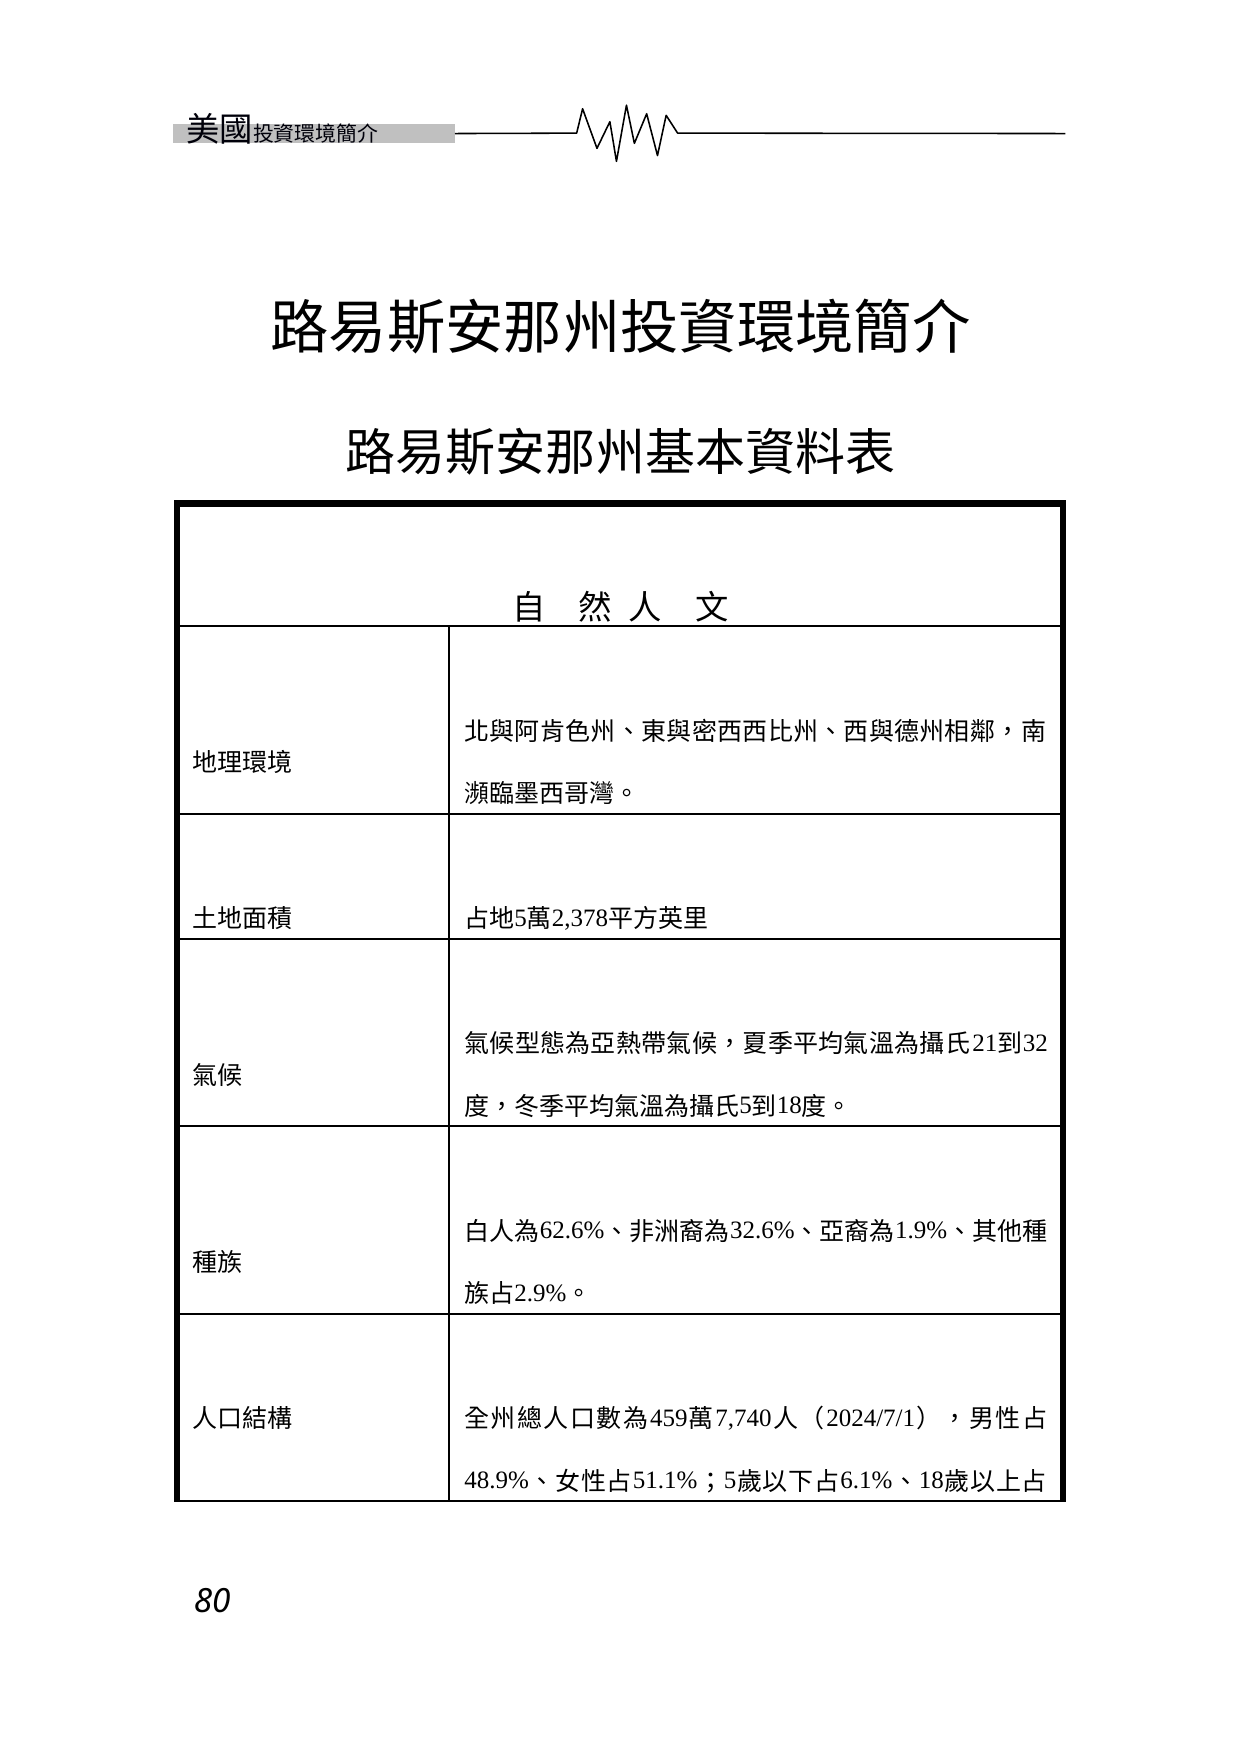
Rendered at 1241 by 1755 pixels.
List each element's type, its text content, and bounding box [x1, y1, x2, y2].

table_cell 地理環境 [180, 627, 448, 813]
table_cell 北與阿肯色州、東與密西西比州、西與德州相鄰，南瀕臨墨西哥灣。 [450, 627, 1060, 813]
table_cell 占地5萬2,378平方英里 [450, 815, 1060, 938]
table_cell 種族 [180, 1127, 448, 1313]
table_cell 人口結構 [180, 1315, 448, 1500]
table_header 自 然 人 文 [180, 507, 1060, 625]
table_cell 白人為62.6%、非洲裔為32.6%、亞裔為1.9%、其他種族占2.9%。 [450, 1127, 1060, 1313]
table_cell 土地面積 [180, 815, 448, 938]
table_cell 全州總人口數為459萬7,740人（2024/7/1），男性占48.9%、女性占51.1%；5歲以下占6.1%、18歲以上占 [450, 1315, 1060, 1500]
table_cell 氣候 [180, 940, 448, 1125]
text 路易斯安那州基本資料表 [177, 375, 1063, 500]
table_cell 氣候型態為亞熱帶氣候，夏季平均氣溫為攝氏21到32度，冬季平均氣溫為攝氏5到18度。 [450, 940, 1060, 1125]
text 路易斯安那州投資環境簡介 [177, 250, 1063, 375]
